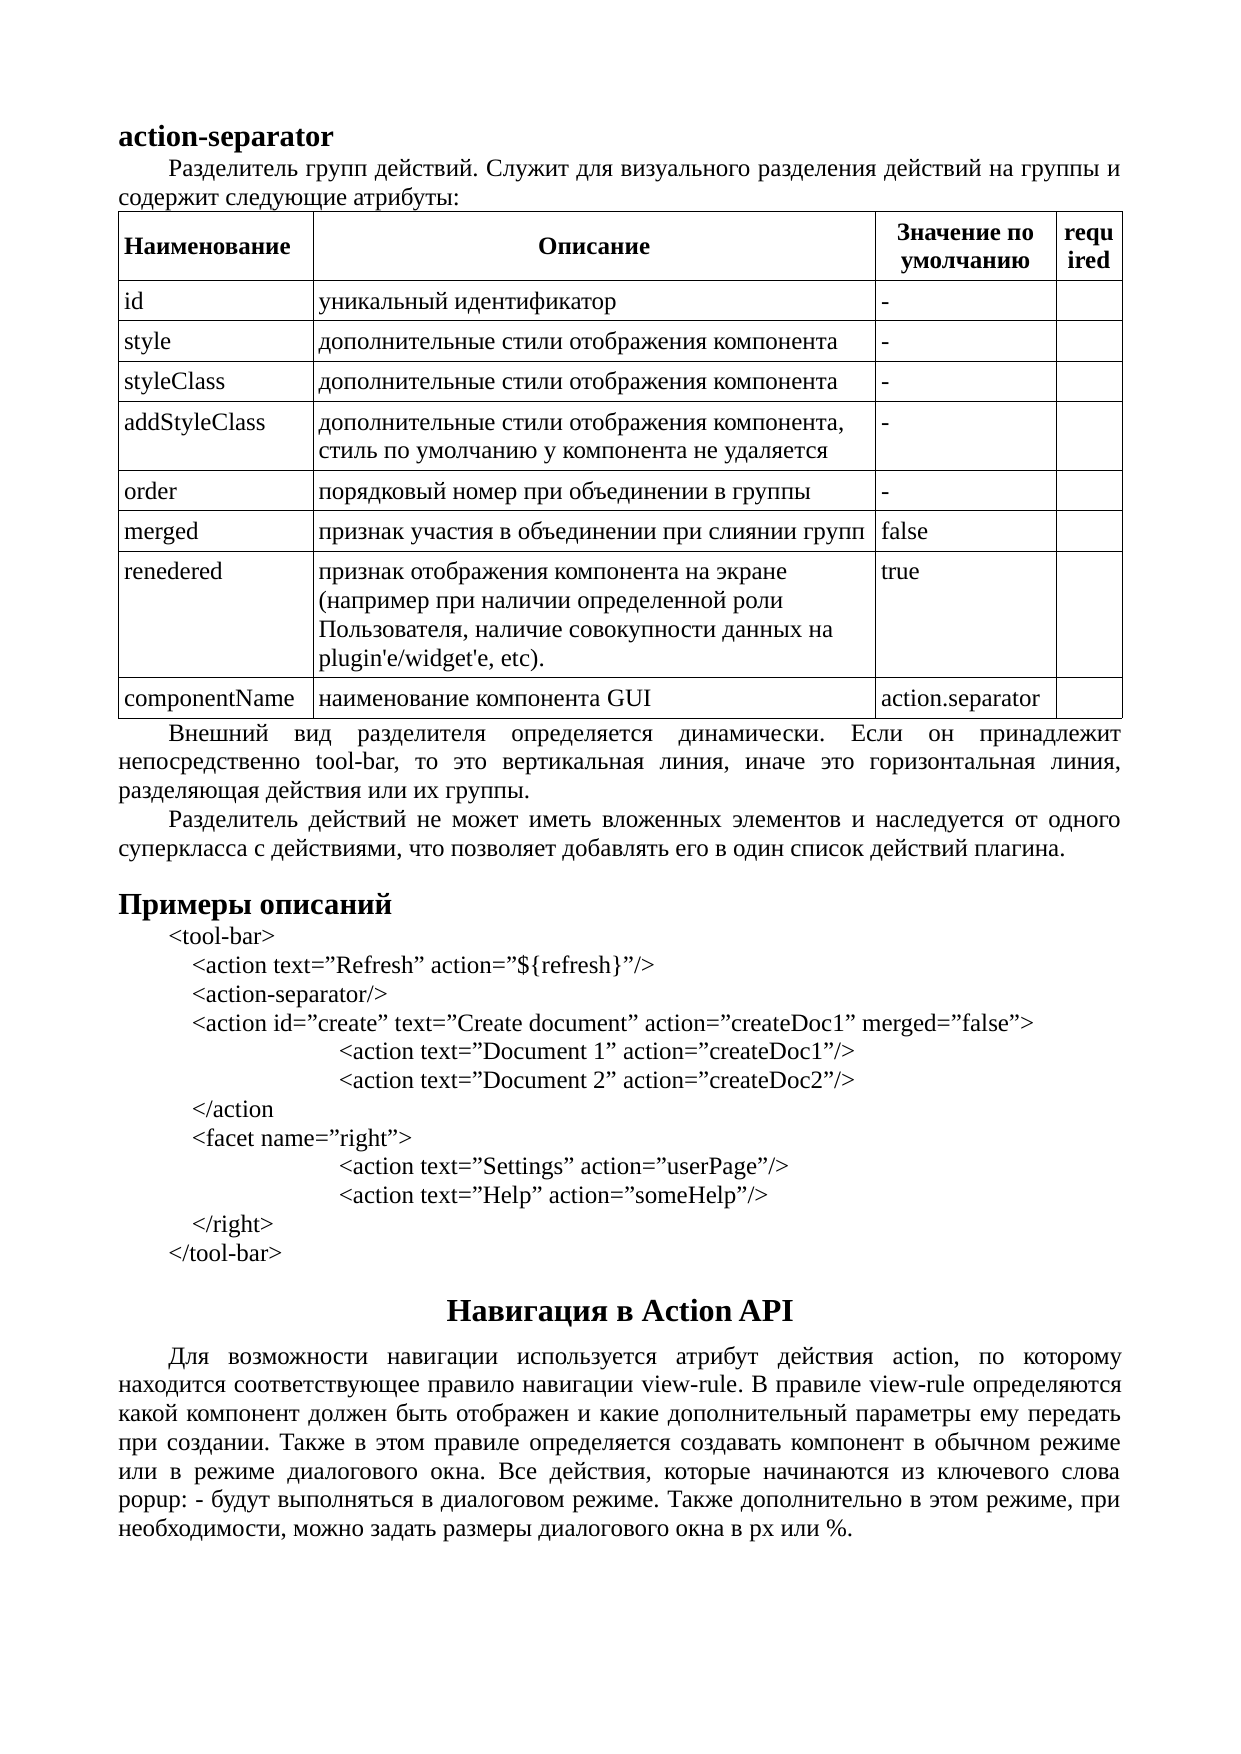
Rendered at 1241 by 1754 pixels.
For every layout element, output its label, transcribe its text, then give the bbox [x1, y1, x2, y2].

text <action id=”create” text=”Create document” action=”createDoc1” merged=”false”> [118, 1008, 1122, 1036]
table_cell - [876, 362, 1056, 401]
table_cell componentName [119, 678, 313, 717]
table_cell [1057, 511, 1122, 551]
text <action text=”Refresh” action=”${refresh}”/> [118, 950, 1122, 979]
table_cell [1057, 402, 1122, 470]
text <action text=”Settings” action=”userPage”/> [118, 1151, 1122, 1180]
text <action text=”Help” action=”someHelp”/> [118, 1180, 1122, 1209]
text </tool-bar> [118, 1238, 1122, 1266]
table_header Значение по умолчанию [876, 212, 1056, 280]
table_cell [1057, 471, 1122, 510]
table_cell дополнительные стили отображения компонента, стиль по умолчанию у компонента не удаляется [314, 402, 875, 470]
table_cell true [876, 552, 1056, 677]
table_cell false [876, 511, 1056, 551]
table_cell - [876, 321, 1056, 361]
table_cell - [876, 402, 1056, 470]
text <action text=”Document 2” action=”createDoc2”/> [118, 1065, 1122, 1094]
text <facet name=”right”> [118, 1123, 1122, 1151]
table_cell styleClass [119, 362, 313, 401]
table_cell [1057, 281, 1122, 320]
text Разделитель групп действий. Служит для визуального разделения действий на группы и содержит следующие атрибуты: [118, 153, 1122, 211]
table_cell наименование компонента GUI [314, 678, 875, 717]
table_cell [1057, 552, 1122, 677]
text <tool-bar> [118, 921, 1122, 950]
table_cell action.separator [876, 678, 1056, 717]
table_cell признак отображения компонента на экране (например при наличии определенной роли Пользователя, наличие совокупности данных на plugin'e/widget'e, etc). [314, 552, 875, 677]
table_cell уникальный идентификатор [314, 281, 875, 320]
text </action [118, 1094, 1122, 1123]
table_cell дополнительные стили отображения компонента [314, 362, 875, 401]
text Разделитель действий не может иметь вложенных элементов и наследуется от одного суперкласса с действиями, что позволяет добавлять его в один список действий плагина. [118, 804, 1122, 861]
subtitle Навигация в Action API [118, 1291, 1122, 1328]
table_cell дополнительные стили отображения компонента [314, 321, 875, 361]
table_cell - [876, 281, 1056, 320]
text <action text=”Document 1” action=”createDoc1”/> [118, 1036, 1122, 1065]
subtitle action-separator [118, 118, 1122, 153]
text <action-separator/> [118, 979, 1122, 1008]
table_cell [1057, 678, 1122, 717]
table_cell порядковый номер при объединении в группы [314, 471, 875, 510]
text </right> [118, 1209, 1122, 1238]
table_header required [1057, 212, 1122, 280]
table_cell style [119, 321, 313, 361]
table_header Наименование [119, 212, 313, 280]
table_cell id [119, 281, 313, 320]
subtitle Примеры описаний [118, 886, 1122, 921]
table_cell renedered [119, 552, 313, 677]
table_cell [1057, 362, 1122, 401]
table_cell признак участия в объединении при слиянии групп [314, 511, 875, 551]
text Для возможности навигации используется атрибут действия action, по которому находится соответствующее правило навигации view-rule. В правиле view-rule определяются какой компонент должен быть отображен и какие дополнительный параметры ему передать при создании. Также в этом правиле определяется создавать компонент в обычном режиме или в режиме диалогового окна. Все действия, которые начинаются из ключевого слова popup: - будут выполняться в диалоговом режиме. Также дополнительно в этом режиме, при необходимости, можно задать размеры диалогового окна в px или %. [118, 1341, 1122, 1542]
table_cell merged [119, 511, 313, 551]
table_cell addStyleClass [119, 402, 313, 470]
table_cell order [119, 471, 313, 510]
table_cell [1057, 321, 1122, 361]
text Внешний вид разделителя определяется динамически. Если он принадлежит непосредственно tool-bar, то это вертикальная линия, иначе это горизонтальная линия, разделяющая действия или их группы. [118, 719, 1122, 804]
table_header Описание [314, 212, 875, 280]
table_cell - [876, 471, 1056, 510]
